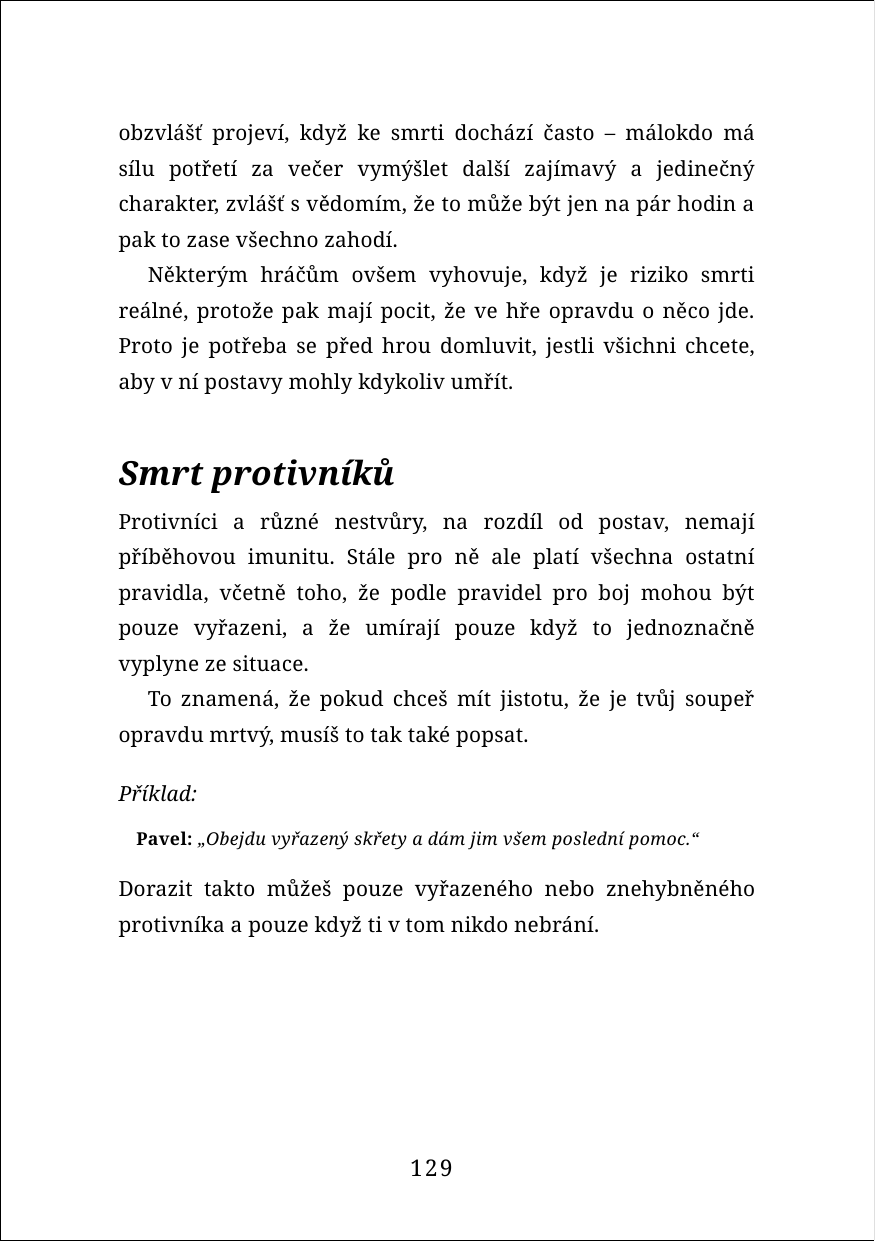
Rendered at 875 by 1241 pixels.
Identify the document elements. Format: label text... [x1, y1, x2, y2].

text Protivníci a různé nestvůry, na rozdíl od postav, nemají příběhovou imunitu. Stále pro ně ale platí všechna ostatní pravidla, včetně toho, že podle pravidel pro boj mohou být pouze vyřazeni, a že umírají pouze když to jednoznačně vyplyne ze situace. To znamená, že pokud chceš mít jistotu, že je tvůj soupeř opravdu mrtvý, musíš to tak také popsat. [118, 507, 756, 748]
text Pavel: „Obejdu vyřazený skřety a dám jim všem poslední pomoc.“ [136, 826, 756, 851]
text Dorazit takto můžeš pouze vyřazeného nebo znehybněného protivníka a pouze když ti v tom nikdo nebrání. [118, 874, 756, 938]
subtitle Smrt protivníků [118, 450, 756, 495]
text Příklad: [118, 779, 756, 808]
text obzvlášť projeví, když ke smrti dochází často – málokdo má sílu potřetí za večer vymýšlet další zajímavý a jedinečný charakter, zvlášť s vědomím, že to může být jen na pár hodin a pak to zase všechno zahodí. Některým hráčům ovšem vyhovuje, když je riziko smrti reálné, protože pak mají pocit, že ve hře opravdu o něco jde. Proto je potřeba se před hrou domluvit, jestli všichni chcete, aby v ní postavy mohly kdykoliv umřít. [118, 118, 756, 395]
